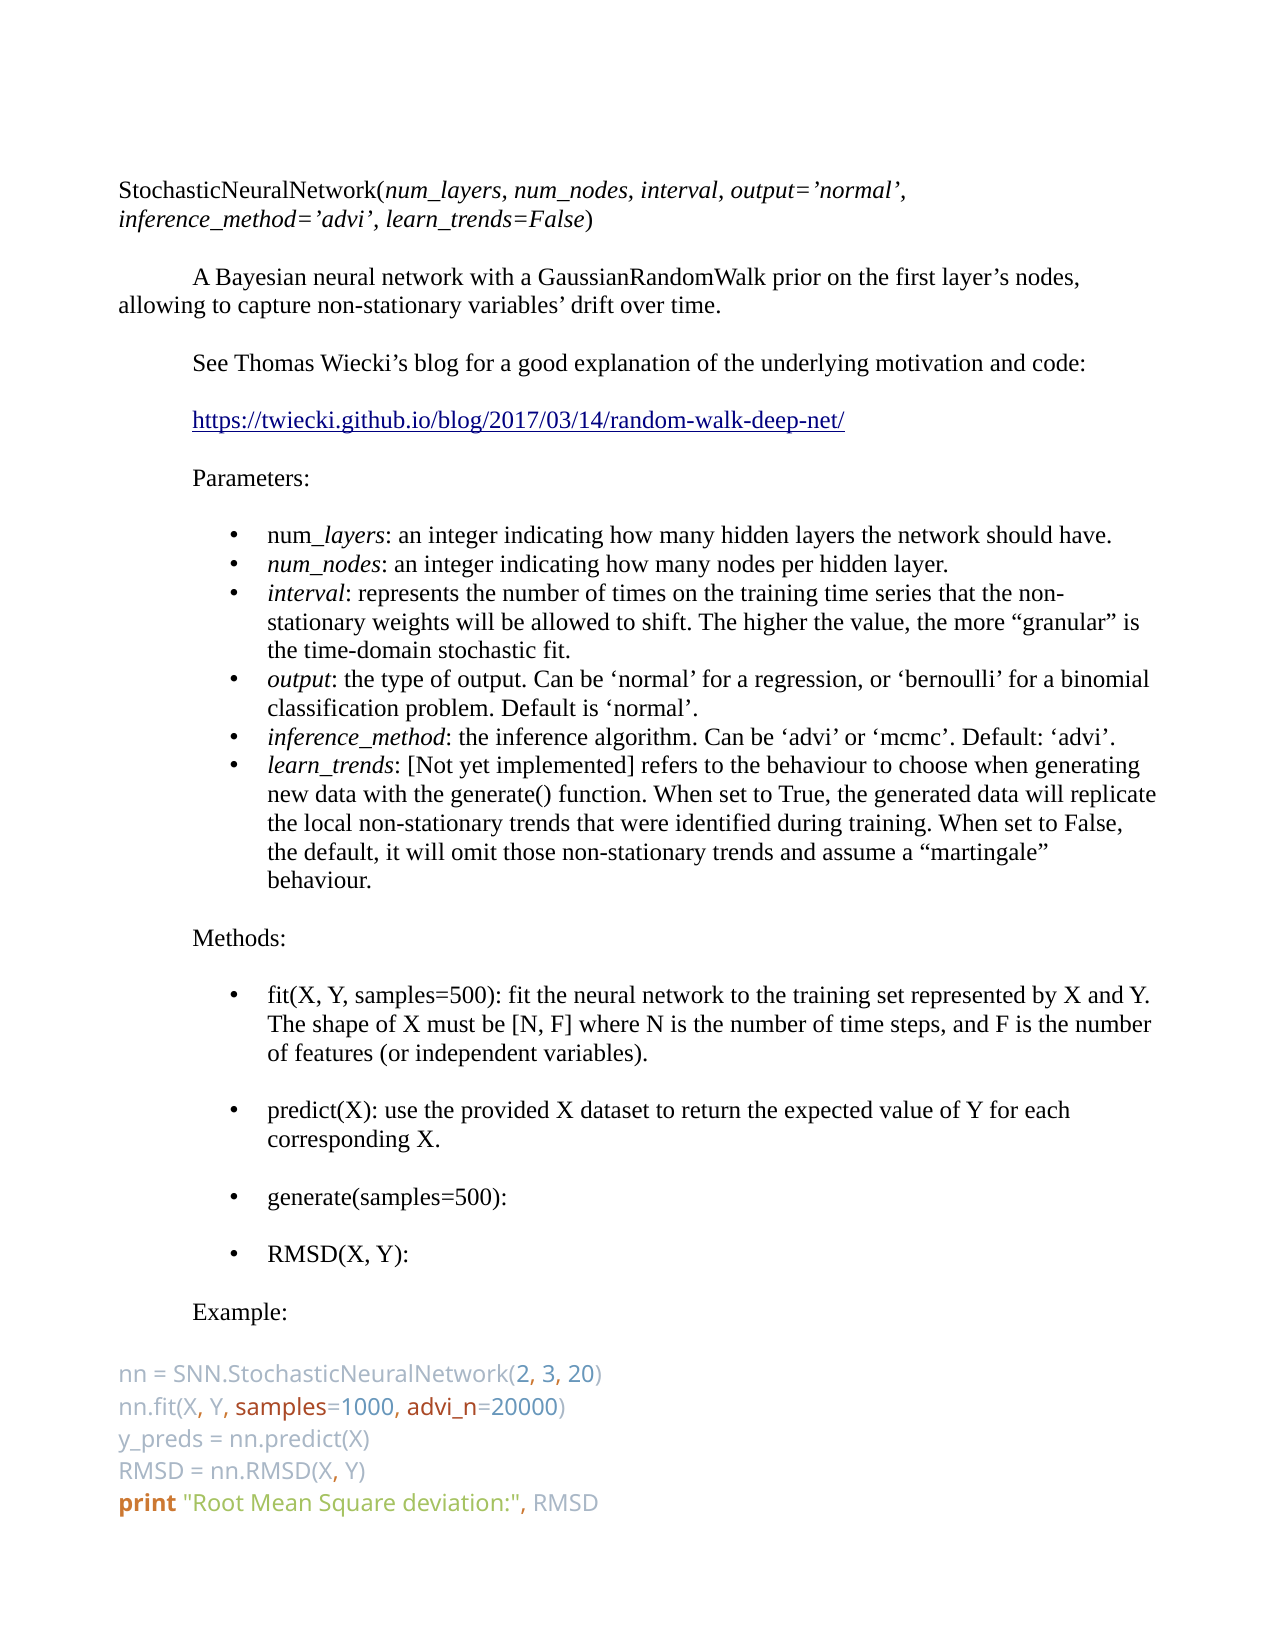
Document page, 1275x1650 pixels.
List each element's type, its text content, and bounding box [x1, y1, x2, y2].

text Example: [118, 1297, 1157, 1326]
list predict(X): use the provided X dataset to return the expected value of Y for each corresponding X. [229, 1096, 1157, 1153]
text A Bayesian neural network with a GaussianRandomWalk prior on the first layer’s nodes, allowing to capture non-stationary variables’ drift over time. [118, 262, 1157, 319]
text y_preds = nn.predict(X) [118, 1422, 1157, 1454]
list num_nodes: an integer indicating how many nodes per hidden layer. [229, 549, 1157, 578]
text print "Root Mean Square deviation:", RMSD [118, 1486, 1157, 1518]
list output: the type of output. Can be ‘normal’ for a regression, or ‘bernoulli’ for a binomial classification problem. Default is ‘normal’. [229, 664, 1157, 722]
list learn_trends: [Not yet implemented] refers to the behaviour to choose when generating new data with the generate() function. When set to True, the generated data will replicate the local non-stationary trends that were identified during training. When set to False, the default, it will omit those non-stationary trends and assume a “martingale” behaviour. [229, 751, 1157, 894]
list interval: represents the number of times on the training time series that the non-stationary weights will be allowed to shift. The higher the value, the more “granular” is the time-domain stochastic fit. [229, 578, 1157, 664]
text StochasticNeuralNetwork(num_layers, num_nodes, interval, output=’normal’, inference_method=’advi’, learn_trends=False) [118, 176, 1157, 233]
text Parameters: [118, 463, 1157, 492]
list fit(X, Y, samples=500): fit the neural network to the training set represented by X and Y. The shape of X must be [N, F] where N is the number of time steps, and F is the number of features (or independent variables). [229, 981, 1157, 1067]
text RMSD = nn.RMSD(X, Y) [118, 1454, 1157, 1486]
text nn = SNN.StochasticNeuralNetwork(2, 3, 20) [118, 1358, 1157, 1390]
text See Thomas Wiecki’s blog for a good explanation of the underlying motivation and code: [118, 348, 1157, 377]
text https://twiecki.github.io/blog/2017/03/14/random-walk-deep-net/ [118, 406, 1157, 434]
list RMSD(X, Y): [229, 1239, 1157, 1268]
text nn.fit(X, Y, samples=1000, advi_n=20000) [118, 1390, 1157, 1422]
list inference_method: the inference algorithm. Can be ‘advi’ or ‘mcmc’. Default: ‘advi’. [229, 722, 1157, 751]
list generate(samples=500): [229, 1182, 1157, 1211]
text Methods: [118, 923, 1157, 952]
list num_layers: an integer indicating how many hidden layers the network should have. [229, 521, 1157, 549]
